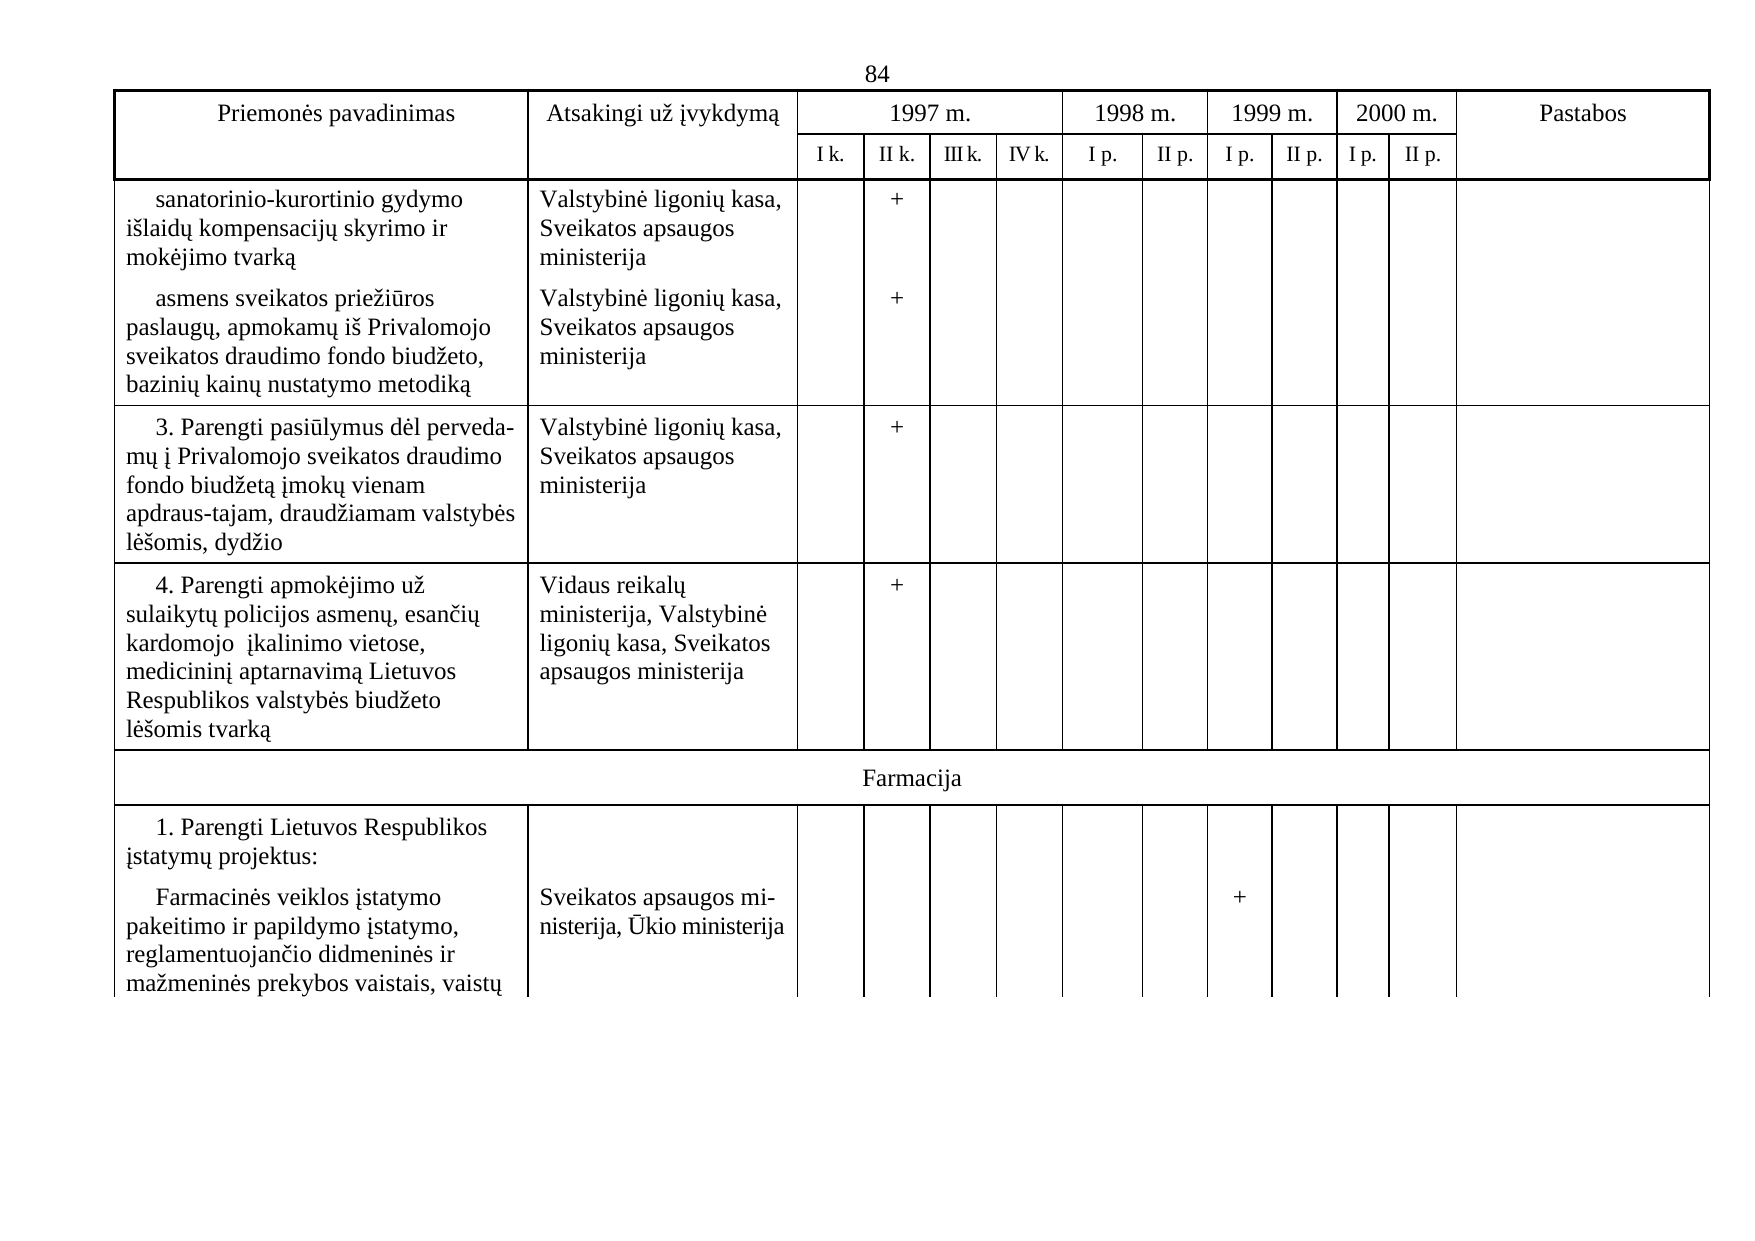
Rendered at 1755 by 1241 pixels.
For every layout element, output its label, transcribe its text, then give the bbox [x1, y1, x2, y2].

table_cell [1338, 406, 1388, 562]
table_cell [1390, 876, 1456, 997]
table_cell [931, 406, 996, 562]
table_cell [997, 406, 1062, 562]
table_cell [997, 277, 1062, 404]
table_cell [116, 133, 527, 178]
table_cell [1208, 564, 1271, 749]
table_cell [1273, 181, 1336, 277]
table_cell [931, 876, 996, 997]
table_cell [1338, 806, 1388, 876]
table_cell IV k. [997, 135, 1062, 178]
table_cell [1063, 277, 1142, 404]
table_cell [997, 564, 1062, 749]
table_cell [798, 876, 863, 997]
table_cell II p. [1390, 135, 1456, 178]
table_cell [1457, 181, 1709, 277]
table_cell [1063, 181, 1142, 277]
table_cell [997, 876, 1062, 997]
table_cell Valstybinė ligonių kasa, Sveikatos apsaugos ministerija [529, 406, 797, 562]
table_cell [931, 181, 996, 277]
table_cell Farmacinės veiklos įstatymo pakeitimo ir papildymo įstatymo, reglamentuojančio didmeninės ir mažmeninės prekybos vaistais, vaistų [115, 876, 527, 997]
table_cell [1063, 806, 1142, 876]
table_cell + [865, 277, 929, 404]
table_header 1997 m. [798, 92, 1062, 133]
table_cell [1063, 406, 1142, 562]
table_cell 4. Parengti apmokėjimo už sulaikytų policijos asmenų, esančių kardomojo įkalinimo vietose, medicininį aptarnavimą Lietuvos Respublikos valstybės biudžeto lėšomis tvarką [115, 564, 527, 749]
table_cell [1457, 277, 1709, 404]
table_header Priemonės pavadinimas [116, 92, 527, 133]
table_header 1998 m. [1063, 92, 1207, 133]
table_cell [1457, 406, 1709, 562]
table_cell I p. [1338, 135, 1388, 178]
table_cell [1457, 133, 1708, 178]
table_cell I k. [798, 135, 863, 178]
table_cell [1208, 277, 1271, 404]
table_cell [798, 277, 863, 404]
table_cell + [865, 564, 929, 749]
table_cell [1338, 277, 1388, 404]
table_cell III k. [931, 135, 996, 178]
table_cell [798, 181, 863, 277]
table_cell [798, 806, 863, 876]
table_cell [1273, 564, 1336, 749]
table_cell [1457, 876, 1709, 997]
table_cell [931, 277, 996, 404]
table_cell II p. [1143, 135, 1207, 178]
table_header 1999 m. [1208, 92, 1336, 133]
table_cell [1143, 277, 1207, 404]
table_cell Farmacija [115, 751, 1709, 804]
table_cell [1390, 806, 1456, 876]
table_cell [1143, 876, 1207, 997]
table_cell + [1208, 876, 1271, 997]
table_cell [1063, 876, 1142, 997]
table_cell [1143, 564, 1207, 749]
table_cell 1. Parengti Lietuvos Respublikos įstatymų projektus: [115, 806, 527, 876]
table_cell [1273, 406, 1336, 562]
table_cell I p. [1208, 135, 1271, 178]
table_cell [1390, 406, 1456, 562]
table_cell [1143, 406, 1207, 562]
table_cell [1208, 181, 1271, 277]
table_cell [931, 806, 996, 876]
table_cell [1063, 564, 1142, 749]
table_cell Valstybinė ligonių kasa, Sveikatos apsaugos ministerija [529, 181, 797, 277]
table_cell [1390, 564, 1456, 749]
table_cell [1273, 277, 1336, 404]
table_cell sanatorinio-kurortinio gydymo išlaidų kompensacijų skyrimo ir mokėjimo tvarką [115, 181, 527, 277]
table_cell [865, 806, 929, 876]
table_cell [997, 806, 1062, 876]
table_cell [1143, 806, 1207, 876]
table_cell [1457, 806, 1709, 876]
table_cell [529, 806, 797, 876]
table_cell [798, 406, 863, 562]
table_cell + [865, 406, 929, 562]
table_cell [1338, 876, 1388, 997]
table_cell [1338, 564, 1388, 749]
table_cell Sveikatos apsaugos mi-nisterija, Ūkio ministerija [529, 876, 797, 997]
table_cell [865, 876, 929, 997]
table_cell [529, 133, 797, 178]
table_cell [1338, 181, 1388, 277]
table_cell [1273, 876, 1336, 997]
table_cell asmens sveikatos priežiūros paslaugų, apmokamų iš Privalomojo sveikatos draudimo fondo biudžeto, bazinių kainų nustatymo metodiką [115, 277, 527, 404]
table_cell [997, 181, 1062, 277]
table_cell [1273, 806, 1336, 876]
table_header 2000 m. [1338, 92, 1456, 133]
table_cell II k. [865, 135, 929, 178]
table_cell [1390, 181, 1456, 277]
table_cell [1390, 277, 1456, 404]
table_cell [1208, 406, 1271, 562]
table_cell Vidaus reikalų ministerija, Valstybinė ligonių kasa, Sveikatos apsaugos ministerija [529, 564, 797, 749]
table_cell [798, 564, 863, 749]
table_header Pastabos [1457, 92, 1708, 133]
table_cell + [865, 181, 929, 277]
table_cell II p. [1273, 135, 1336, 178]
table_cell [1457, 564, 1709, 749]
table_header Atsakingi už įvykdymą [529, 92, 797, 133]
table_cell I p. [1063, 135, 1142, 178]
table_cell [1208, 806, 1271, 876]
table_cell [931, 564, 996, 749]
table_cell 3. Parengti pasiūlymus dėl perveda-mų į Privalomojo sveikatos draudimo fondo biudžetą įmokų vienam apdraus-tajam, draudžiamam valstybės lėšomis, dydžio [115, 406, 527, 562]
table_cell Valstybinė ligonių kasa, Sveikatos apsaugos ministerija [529, 277, 797, 404]
table_cell [1143, 181, 1207, 277]
